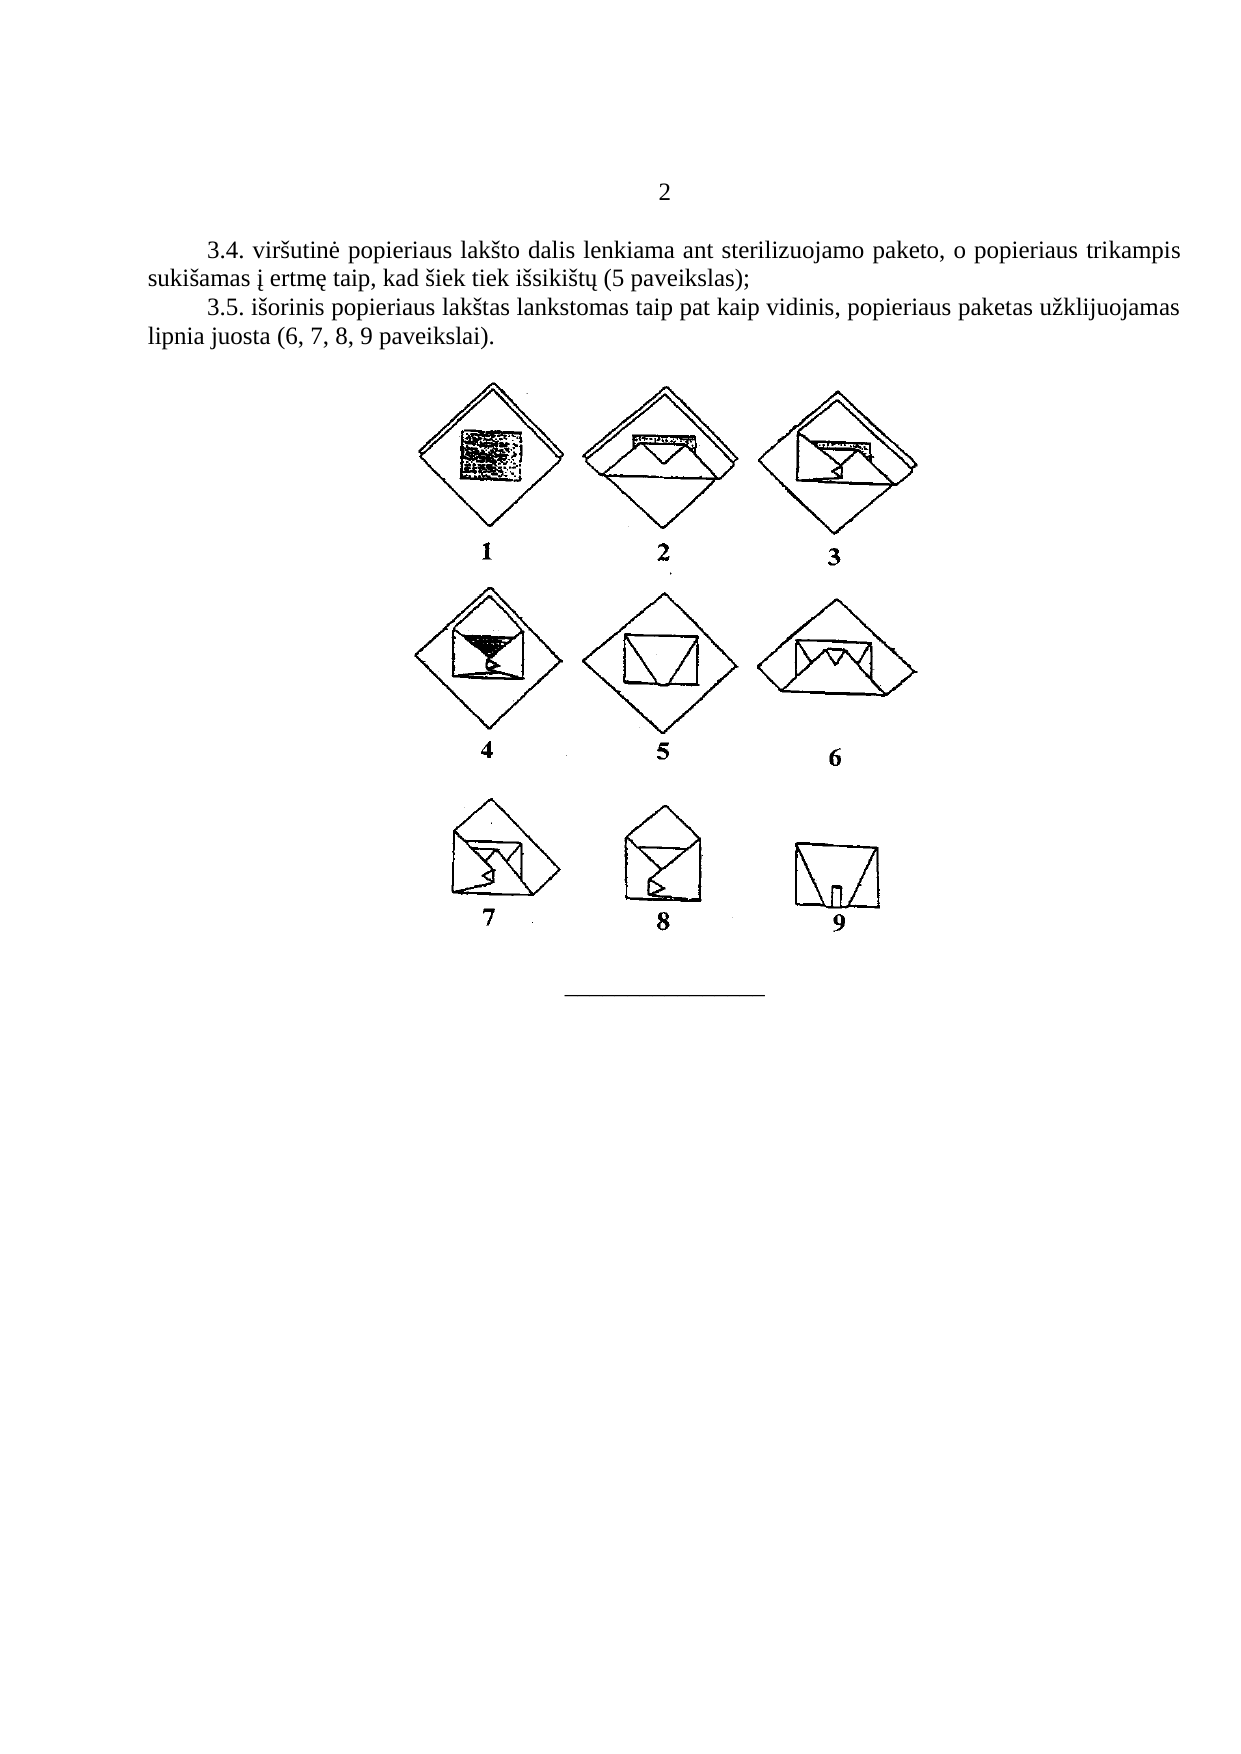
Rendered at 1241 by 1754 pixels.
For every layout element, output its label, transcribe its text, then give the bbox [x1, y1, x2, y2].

text 3.4. viršutinė popieriaus lakšto dalis lenkiama ant sterilizuojamo paketo, o popieriaus trikampis sukišamas į ertmę taip, kad šiek tiek išsikištų (5 paveikslas); [148, 235, 1181, 292]
text 3.5. išorinis popieriaus lakštas lankstomas taip pat kaip vidinis, popieriaus paketas užklijuojamas lipnia juosta (6, 7, 8, 9 paveikslai). [148, 292, 1181, 350]
text ________________ [148, 970, 1181, 998]
